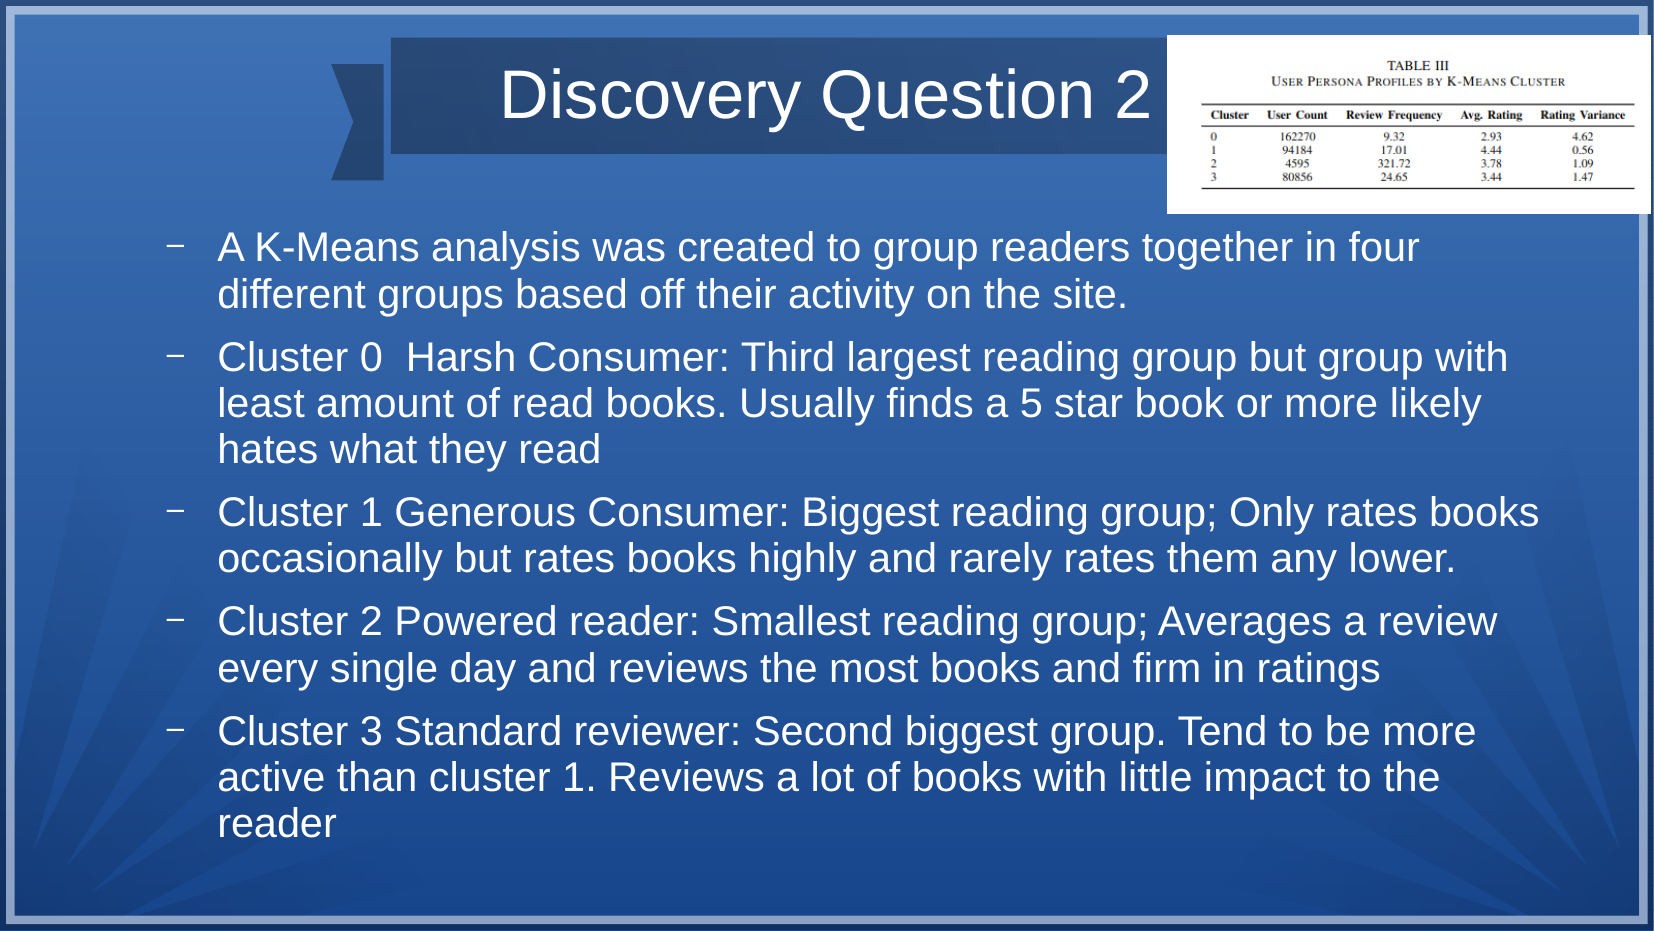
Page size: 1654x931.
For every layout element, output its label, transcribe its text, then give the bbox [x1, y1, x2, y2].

title Discovery Question 2 [389, 35, 1167, 154]
list A K-Means analysis was created to group readers together in four different groups based off their activity on the site. Cluster 0 Harsh Consumer: Third largest reading group but group with least amount of read books. Usually finds a 5 star book or more likely hates what they read Cluster 1 Generous Consumer: Biggest reading group; Only rates books occasionally but rates books highly and rarely rates them any lower. Cluster 2 Powered reader: Smallest reading group; Averages a review every single day and reviews the most books and firm in ratings Cluster 3 Standard reviewer: Second biggest group. Tend to be more active than cluster 1. Reviews a lot of books with little impact to the reader [82, 224, 1571, 848]
picture [1167, 35, 1651, 214]
